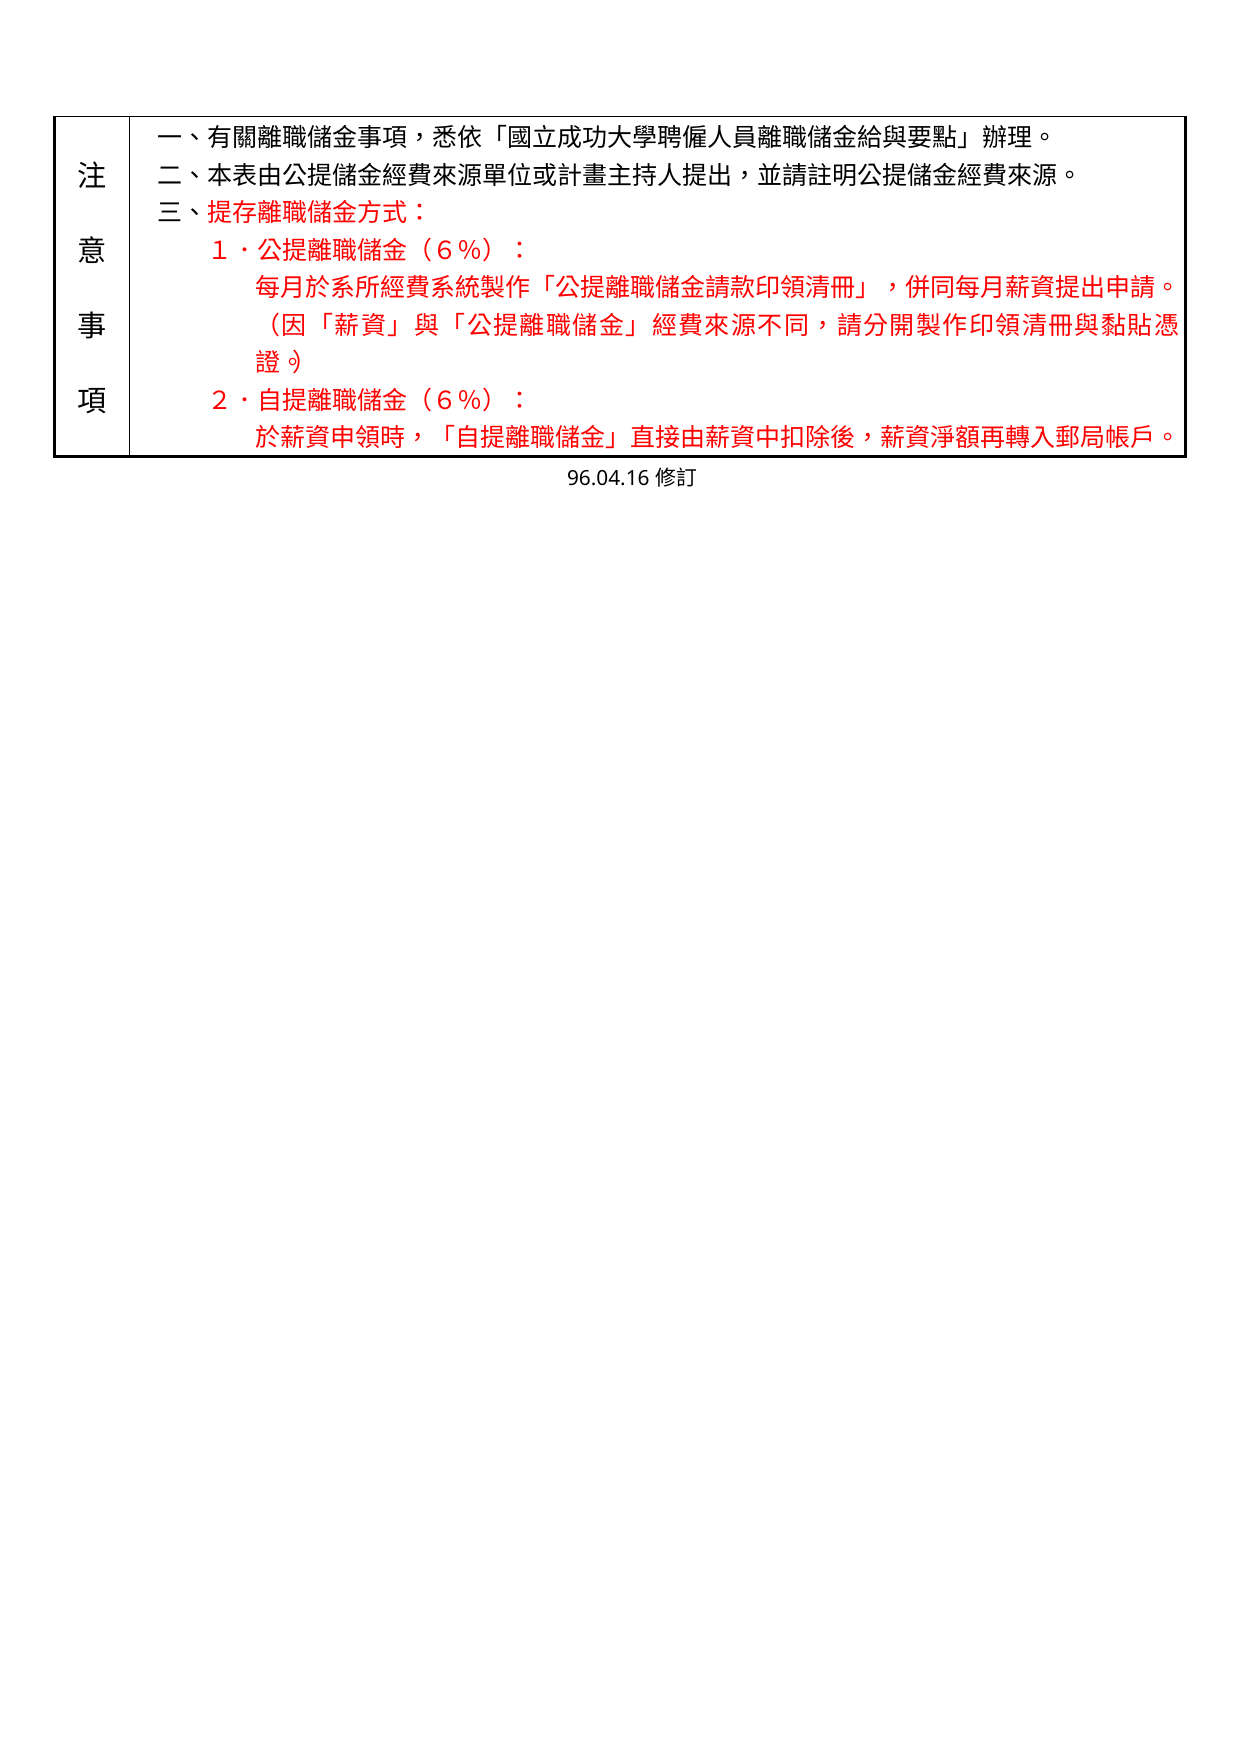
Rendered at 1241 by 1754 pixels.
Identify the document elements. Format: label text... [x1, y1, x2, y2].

table_cell 注 意 事 項 [56, 117, 129, 455]
table_cell 一、有關離職儲金事項，悉依「國立成功大學聘僱人員離職儲金給與要點」辦理。 二、本表由公提儲金經費來源單位或計畫主持人提出，並請註明公提儲金經費來源。 三、提存離職儲金方式： １．公提離職儲金（６％）： 每月於系所經費系統製作「公提離職儲金請款印領清冊」，併同每月薪資提出申請。 （因「薪資」與「公提離職儲金」經費來源不同，請分開製作印領清冊與黏貼憑證。） ２．自提離職儲金（６％）： 於薪資申領時，「自提離職儲金」直接由薪資中扣除後，薪資淨額再轉入郵局帳戶。 [130, 117, 1184, 455]
text 96.04.16 修訂 [59, 458, 1181, 495]
